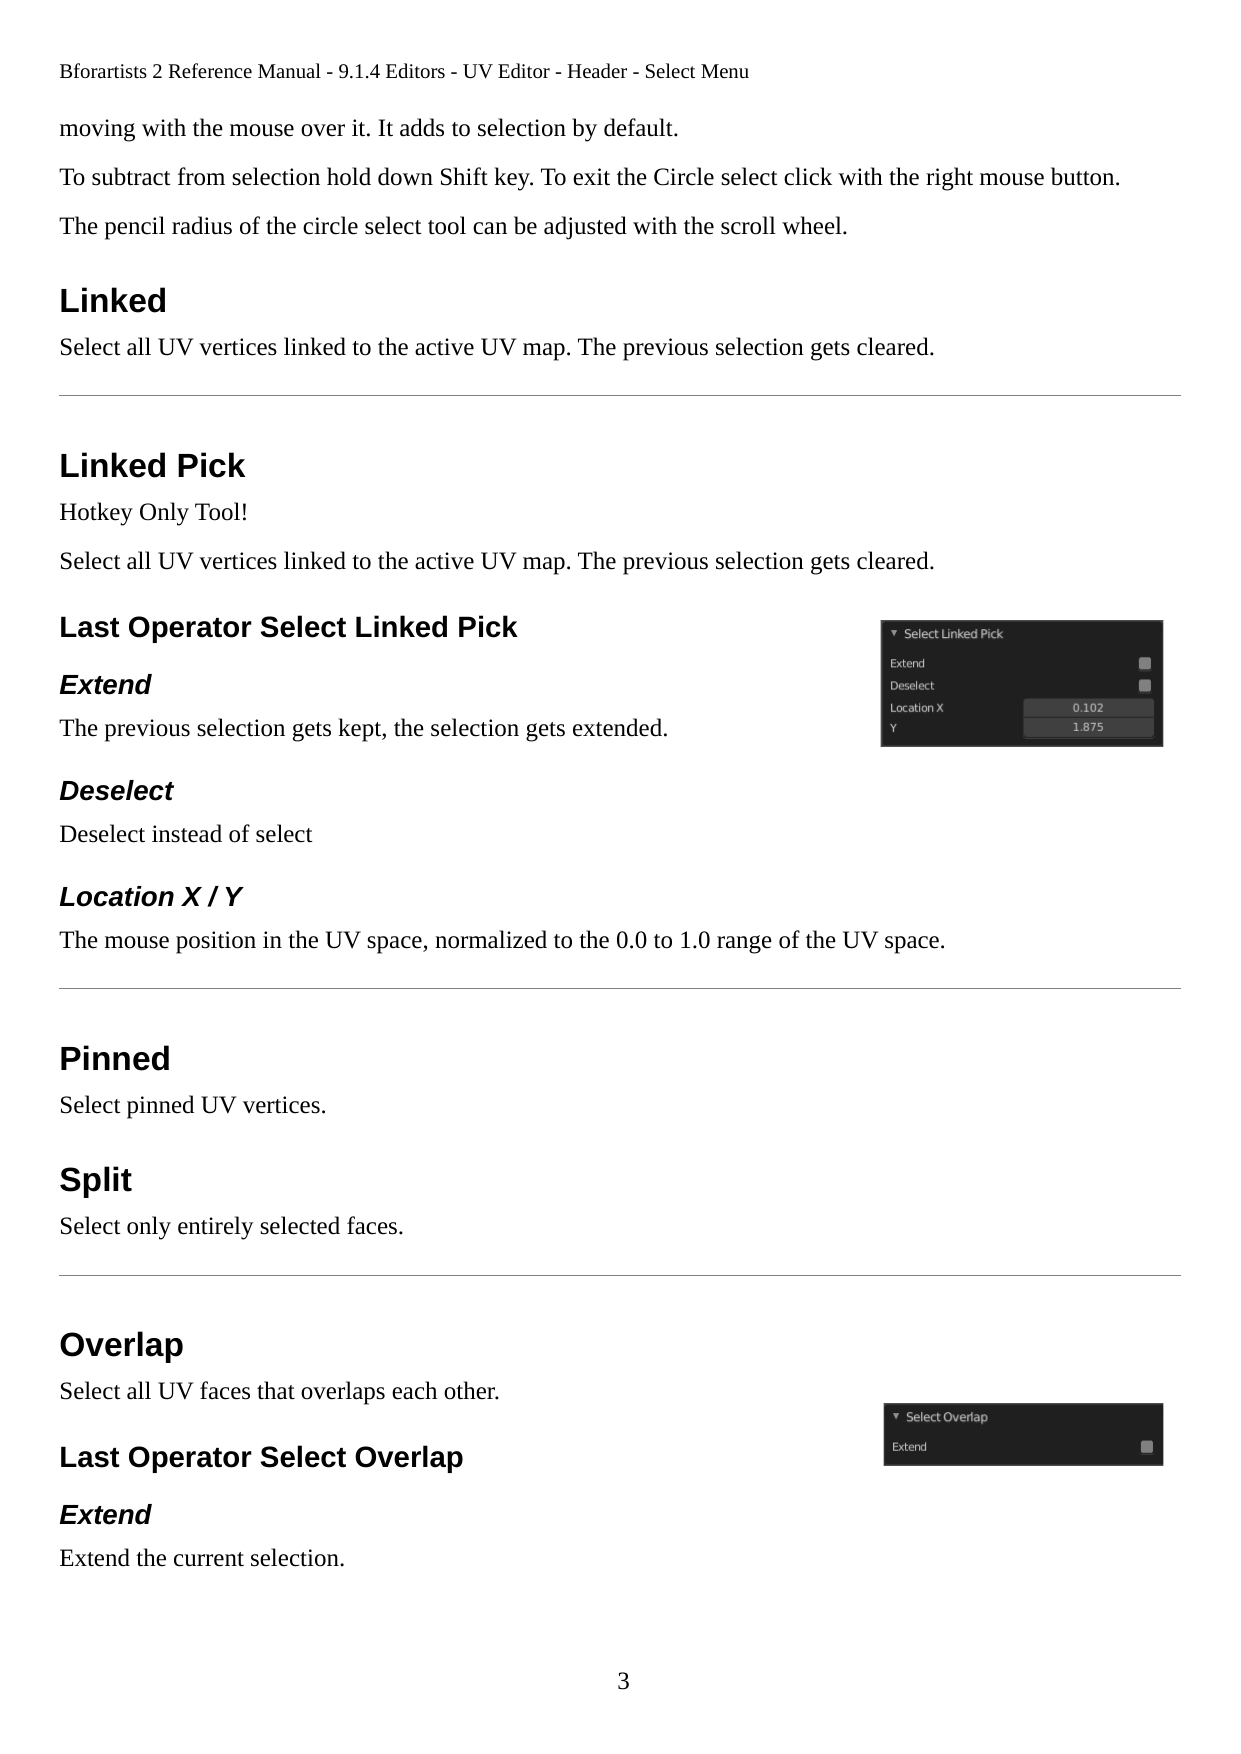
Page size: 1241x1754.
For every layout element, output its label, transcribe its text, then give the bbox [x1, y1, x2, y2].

text To subtract from selection hold down Shift key. To exit the Circle select click with the right mouse button. [59, 162, 1181, 190]
text Select all UV vertices linked to the active UV map. The previous selection gets cleared. [59, 332, 1181, 361]
subtitle Linked Pick [59, 446, 1181, 484]
subtitle [1164, 668, 1181, 700]
text The pencil radius of the circle select tool can be adjusted with the scroll wheel. [59, 211, 1181, 239]
text Extend the current selection. [59, 1543, 1181, 1572]
subtitle Last Operator Select Linked Pick [59, 610, 1181, 643]
subtitle Pinned [59, 1039, 1181, 1077]
subtitle Location X / Y [59, 880, 1181, 912]
text Deselect instead of select [59, 819, 1181, 847]
text Select all UV vertices linked to the active UV map. The previous selection gets cleared. [59, 546, 1181, 575]
text Select pinned UV vertices. [59, 1090, 1181, 1119]
picture [880, 620, 1164, 747]
text Hotkey Only Tool! [59, 497, 1181, 526]
picture [883, 1403, 1164, 1466]
subtitle Split [59, 1160, 1181, 1198]
subtitle Extend [59, 1498, 1181, 1530]
text moving with the mouse over it. It adds to selection by default. [59, 113, 1181, 141]
subtitle Deselect [59, 774, 1181, 806]
subtitle Extend [59, 668, 880, 700]
text Select all UV faces that overlaps each other. [59, 1376, 1181, 1405]
text The mouse position in the UV space, normalized to the 0.0 to 1.0 range of the UV space. [59, 925, 1181, 953]
text Select only entirely selected faces. [59, 1211, 1181, 1240]
text The previous selection gets kept, the selection gets extended. [59, 713, 880, 742]
subtitle Overlap [59, 1325, 1181, 1364]
subtitle Last Operator Select Overlap [59, 1440, 1181, 1473]
subtitle Linked [59, 281, 1181, 319]
